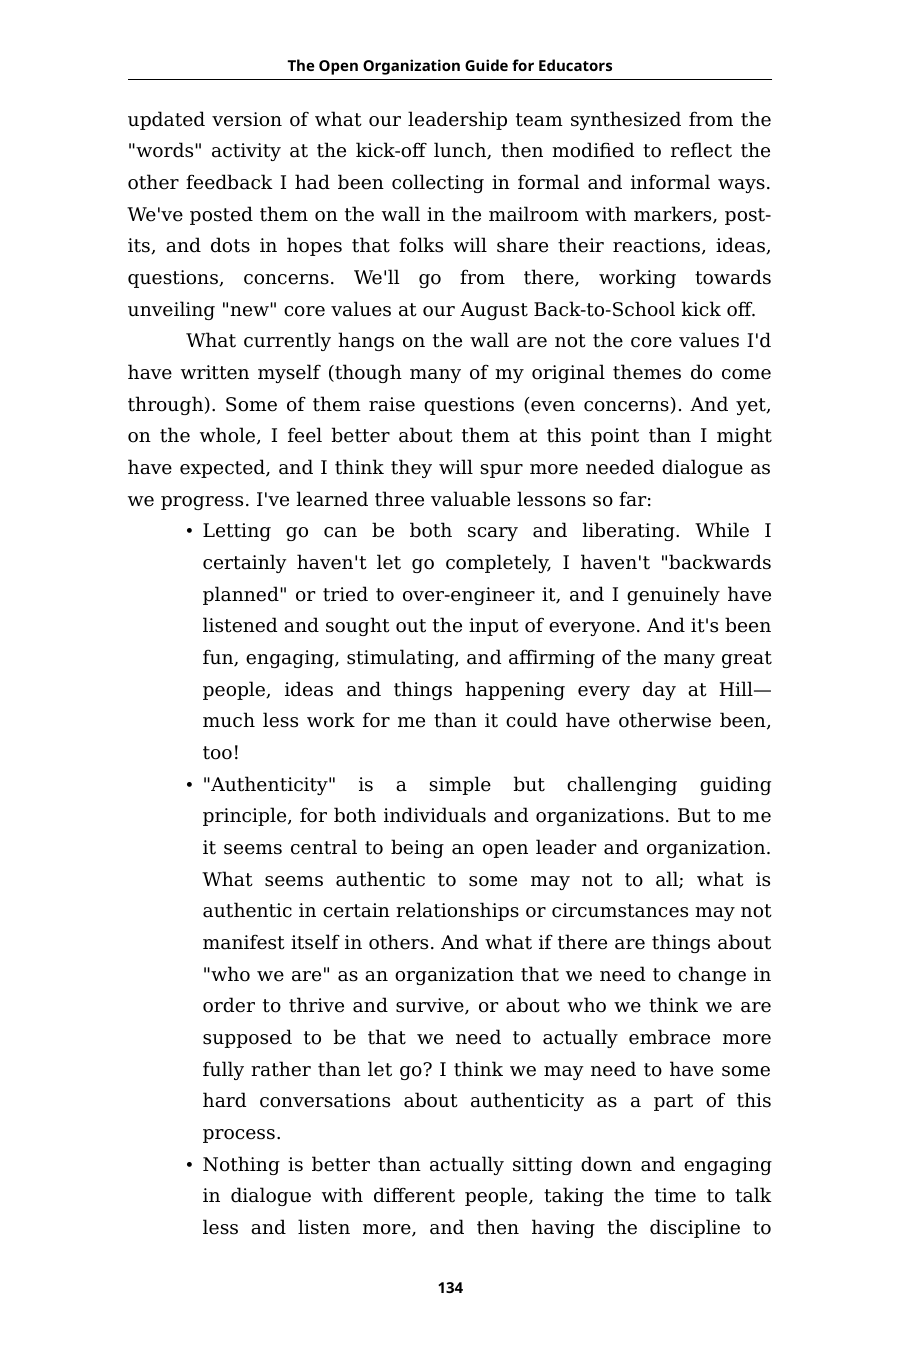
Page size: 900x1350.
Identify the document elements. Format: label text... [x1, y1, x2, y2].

text What currently hangs on the wall are not the core values I'd have written myself (though many of my original themes do come through). Some of them raise questions (even concerns). And yet, on the whole, I feel better about them at this point than I might have expected, and I think they will spur more needed dialogue as we progress. I've learned three valuable lessons so far: [127, 330, 772, 511]
list Nothing is better than actually sitting down and engaging in dialogue with different people, taking the time to talk less and listen more, and then having the discipline to [186, 1154, 772, 1239]
text updated version of what our leadership team synthesized from the "words" activity at the kick-off lunch, then modified to reflect the other feedback I had been collecting in formal and informal ways. We've posted them on the wall in the mailroom with markers, post-its, and dots in hopes that folks will share their reactions, ideas, questions, concerns. We'll go from there, working towards unveiling "new" core values at our August Back-to-School kick off. [127, 109, 772, 321]
list Letting go can be both scary and liberating. While I certainly haven't let go completely, I haven't "backwards planned" or tried to over-engineer it, and I genuinely have listened and sought out the input of everyone. And it's been fun, engaging, stimulating, and affirming of the many great people, ideas and things happening every day at Hill—much less work for me than it could have otherwise been, too! [186, 520, 772, 764]
list "Authenticity" is a simple but challenging guiding principle, for both individuals and organizations. But to me it seems central to being an open leader and organization. What seems authentic to some may not to all; what is authentic in certain relationships or circumstances may not manifest itself in others. And what if there are things about "who we are" as an organization that we need to change in order to thrive and survive, or about who we think we are supposed to be that we need to actually embrace more fully rather than let go? I think we may need to have some hard conversations about authenticity as a part of this process. [186, 774, 772, 1144]
